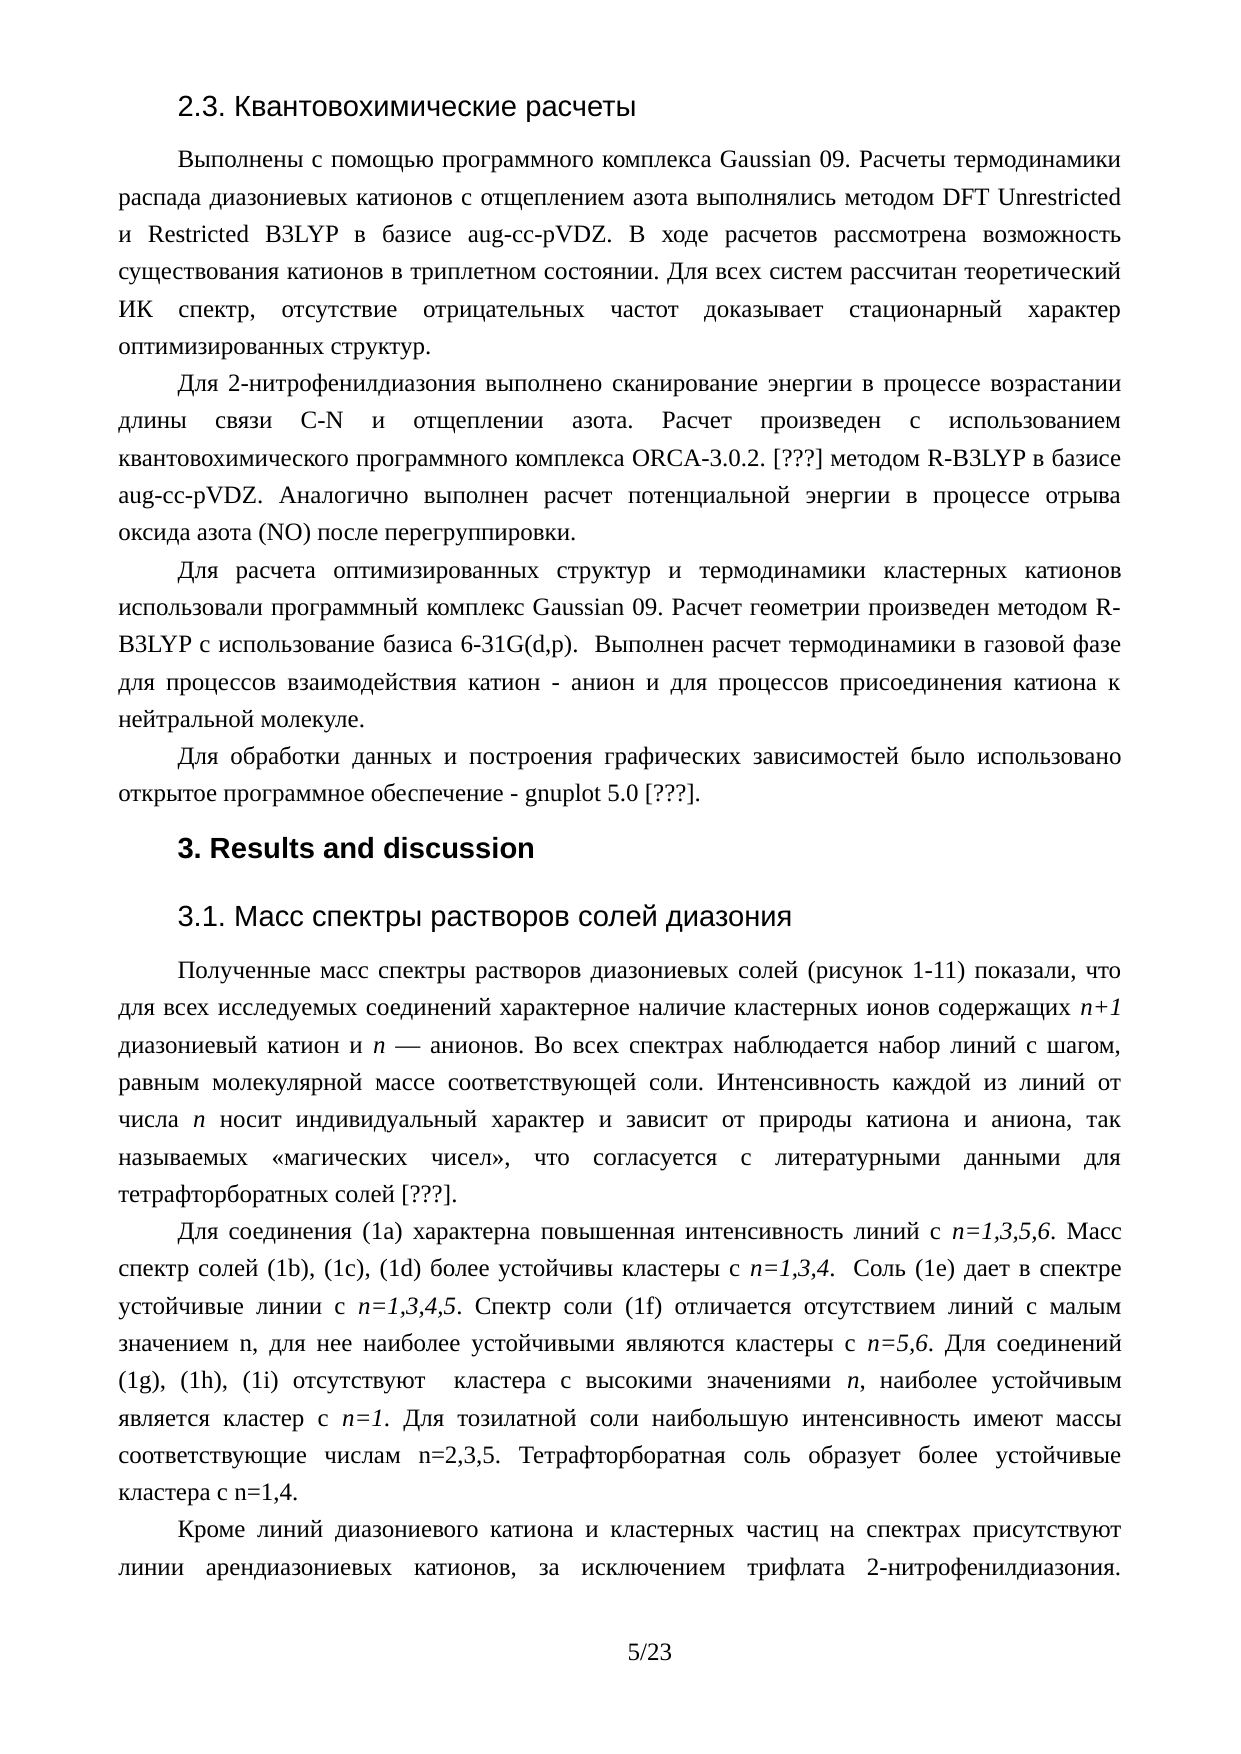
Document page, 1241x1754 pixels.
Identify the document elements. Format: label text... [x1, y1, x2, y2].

list Для обработки данных и построения графических зависимостей было использовано открытое программное обеспечение - gnuplot 5.0 [???]. [118, 741, 1122, 807]
list Выполнены с помощью программного комплекса Gaussian 09. Расчеты термодинамики распада диазониевых катионов с отщеплением азота выполнялись методом DFT Unrestricted и Restricted B3LYP в базисе aug-cc-pVDZ. В ходе расчетов рассмотрена возможность существования катионов в триплетном состоянии. Для всех систем рассчитан теоретический ИК спектр, отсутствие отрицательных частот доказывает стационарный характер оптимизированных структур. [118, 144, 1122, 360]
list Для расчета оптимизированных структур и термодинамики кластерных катионов использовали программный комплекс Gaussian 09. Расчет геометрии произведен методом R-B3LYP с использование базиса 6-31G(d,p). Выполнен расчет термодинамики в газовой фазе для процессов взаимодействия катион - анион и для процессов присоединения катиона к нейтральной молекуле. [118, 555, 1122, 733]
text Полученные масс спектры растворов диазониевых солей (рисунок 1-11) показали, что для всех исследуемых соединений характерное наличие кластерных ионов содержащих n+1 диазониевый катион и n — анионов. Во всех спектрах наблюдается набор линий с шагом, равным молекулярной массе соответствующей соли. Интенсивность каждой из линий от числа n носит индивидуальный характер и зависит от природы катиона и аниона, так называемых «магических чисел», что согласуется с литературными данными для тетрафторборатных солей [???]. [118, 955, 1122, 1208]
text Для соединения (1a) характерна повышенная интенсивность линий с n=1,3,5,6. Масс спектр солей (1b), (1c), (1d) более устойчивы кластеры с n=1,3,4. Соль (1e) дает в спектре устойчивые линии с n=1,3,4,5. Спектр соли (1f) отличается отсутствием линий с малым значением n, для нее наиболее устойчивыми являются кластеры с n=5,6. Для соединений (1g), (1h), (1i) отсутствуют кластера с высокими значениями n, наиболее устойчивым является кластер с n=1. Для тозилатной соли наибольшую интенсивность имеют массы соответствующие числам n=2,3,5. Тетрафторборатная соль образует более устойчивые кластера с n=1,4. [118, 1216, 1122, 1506]
text Кроме линий диазониевого катиона и кластерных частиц на спектрах присутствуют линии арендиазониевых катионов, за исключением трифлата 2-нитрофенилдиазония. [118, 1514, 1122, 1581]
list Для 2-нитрофенилдиазония выполнено сканирование энергии в процессе возрастании длины связи C-N и отщеплении азота. Расчет произведен с использованием квантовохимического программного комплекса ORCA-3.0.2. [???] методом R-B3LYP в базисе aug-cc-pVDZ. Аналогично выполнен расчет потенциальной энергии в процессе отрыва оксида азота (NO) после перегруппировки. [118, 368, 1122, 546]
subtitle 3. Results and discussion [118, 831, 1122, 864]
subtitle 3.1. Масс спектры растворов солей диазония [177, 899, 1122, 933]
subtitle 2.3. Квантовохимические расчеты [177, 88, 1122, 122]
